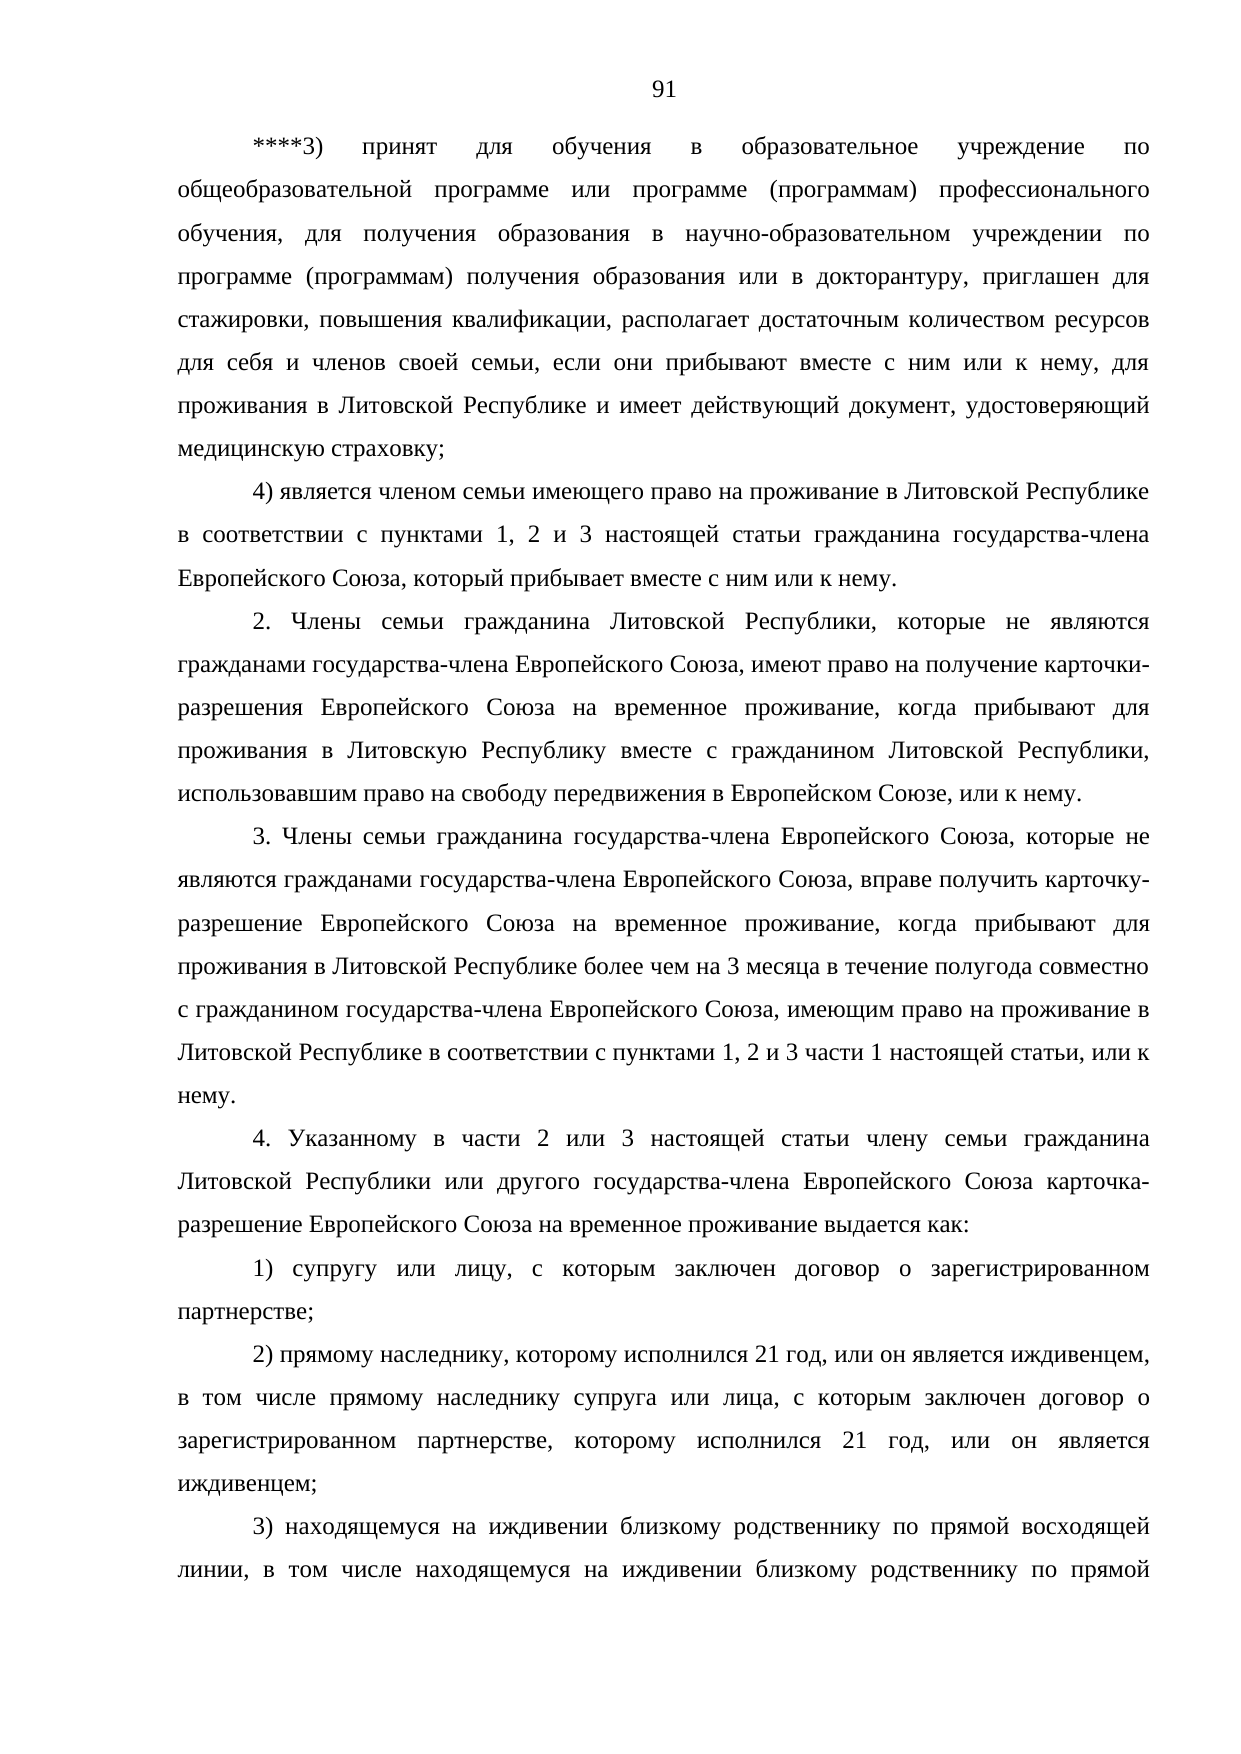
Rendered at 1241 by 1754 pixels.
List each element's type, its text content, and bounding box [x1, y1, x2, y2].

text 4. Указанному в части 2 или 3 настоящей статьи члену семьи гражданина Литовской Республики или другого государства-члена Европейского Союза карточка-разрешение Европейского Союза на временное проживание выдается как: [177, 1123, 1151, 1238]
text 3) находящемуся на иждивении близкому родственнику по прямой восходящей линии, в том числе находящемуся на иждивении близкому родственнику по прямой [177, 1511, 1151, 1583]
text 3. Члены семьи гражданина государства-члена Европейского Союза, которые не являются гражданами государства-члена Европейского Союза, вправе получить карточку-разрешение Европейского Союза на временное проживание, когда прибывают для проживания в Литовской Республике более чем на 3 месяца в течение полугода совместно с гражданином государства-члена Европейского Союза, имеющим право на проживание в Литовской Республике в соответствии с пунктами 1, 2 и 3 части 1 настоящей статьи, или к нему. [177, 821, 1151, 1109]
text 4) является членом семьи имеющего право на проживание в Литовской Республике в соответствии с пунктами 1, 2 и 3 настоящей статьи гражданина государства-члена Европейского Союза, который прибывает вместе с ним или к нему. [177, 476, 1151, 591]
text ****3) принят для обучения в образовательное учреждение по общеобразовательной программе или программе (программам) профессионального обучения, для получения образования в научно-образовательном учреждении по программе (программам) получения образования или в докторантуру, приглашен для стажировки, повышения квалификации, располагает достаточным количеством ресурсов для себя и членов своей семьи, если они прибывают вместе с ним или к нему, для проживания в Литовской Республике и имеет действующий документ, удостоверяющий медицинскую страховку; [177, 131, 1151, 462]
text 2. Члены семьи гражданина Литовской Республики, которые не являются гражданами государства-члена Европейского Союза, имеют право на получение карточки-разрешения Европейского Союза на временное проживание, когда прибывают для проживания в Литовскую Республику вместе с гражданином Литовской Республики, использовавшим право на свободу передвижения в Европейском Союзе, или к нему. [177, 606, 1151, 807]
text 2) прямому наследнику, которому исполнился 21 год, или он является иждивенцем, в том числе прямому наследнику супруга или лица, с которым заключен договор о зарегистрированном партнерстве, которому исполнился 21 год, или он является иждивенцем; [177, 1339, 1151, 1497]
text 1) супругу или лицу, с которым заключен договор о зарегистрированном партнерстве; [177, 1253, 1151, 1324]
